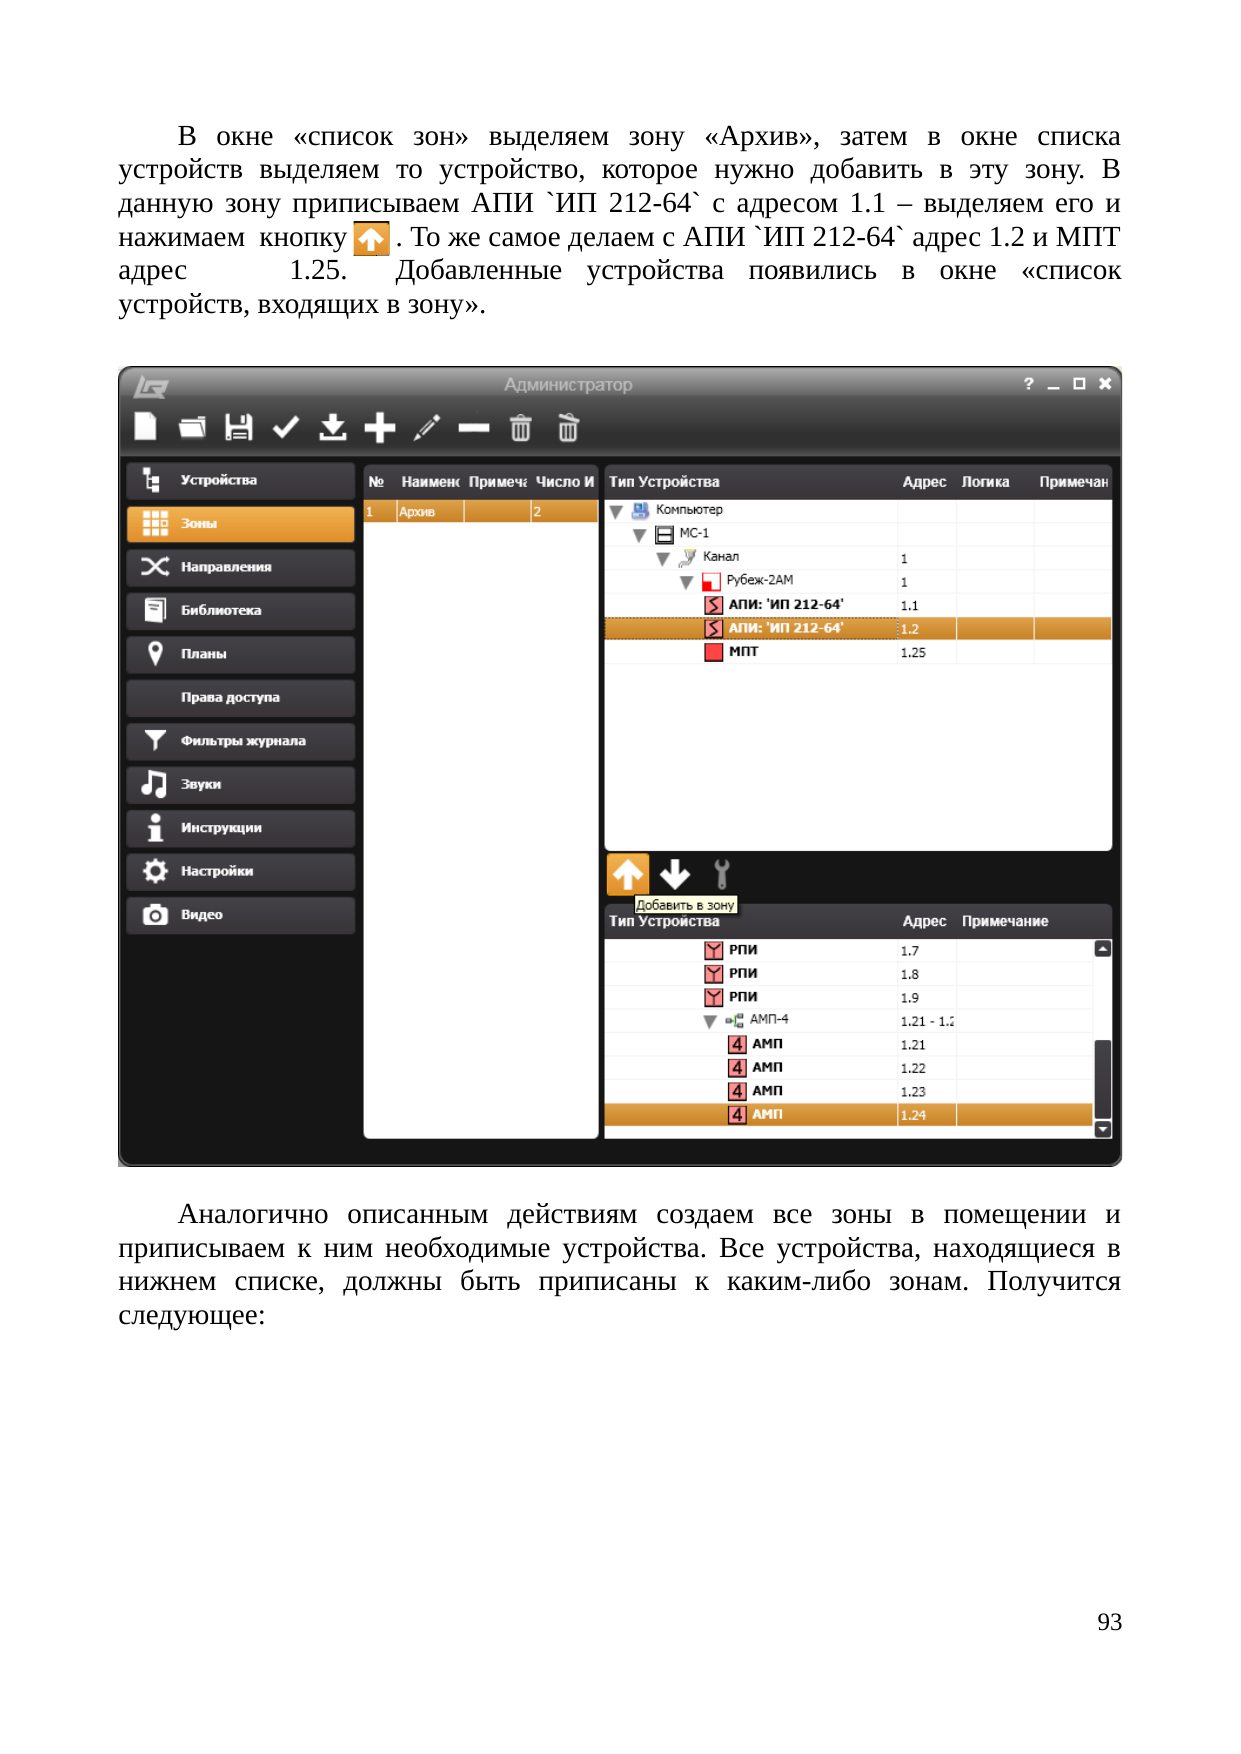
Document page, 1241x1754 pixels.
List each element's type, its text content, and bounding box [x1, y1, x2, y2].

picture [118, 366, 1123, 1167]
text [118, 319, 1122, 366]
text Аналогично описанным действиям создаем все зоны в помещении и приписываем к ним необходимые устройства. Все устройства, находящиеся в нижнем списке, должны быть приписаны к каким-либо зонам. Получится следующее: [118, 1167, 1122, 1331]
text В окне «список зон» выделяем зону «Архив», затем в окне списка устройств выделяем то устройство, которое нужно добавить в эту зону. В данную зону приписываем АПИ `ИП 212-64` с адресом 1.1 – выделяем его и нажимаем кнопку . То же самое делаем с АПИ `ИП 212-64` адрес 1.2 и МПТ адрес 1.25. Добавленные устройства появились в окне «список устройств, входящих в зону». [118, 118, 1122, 319]
picture [353, 221, 390, 256]
